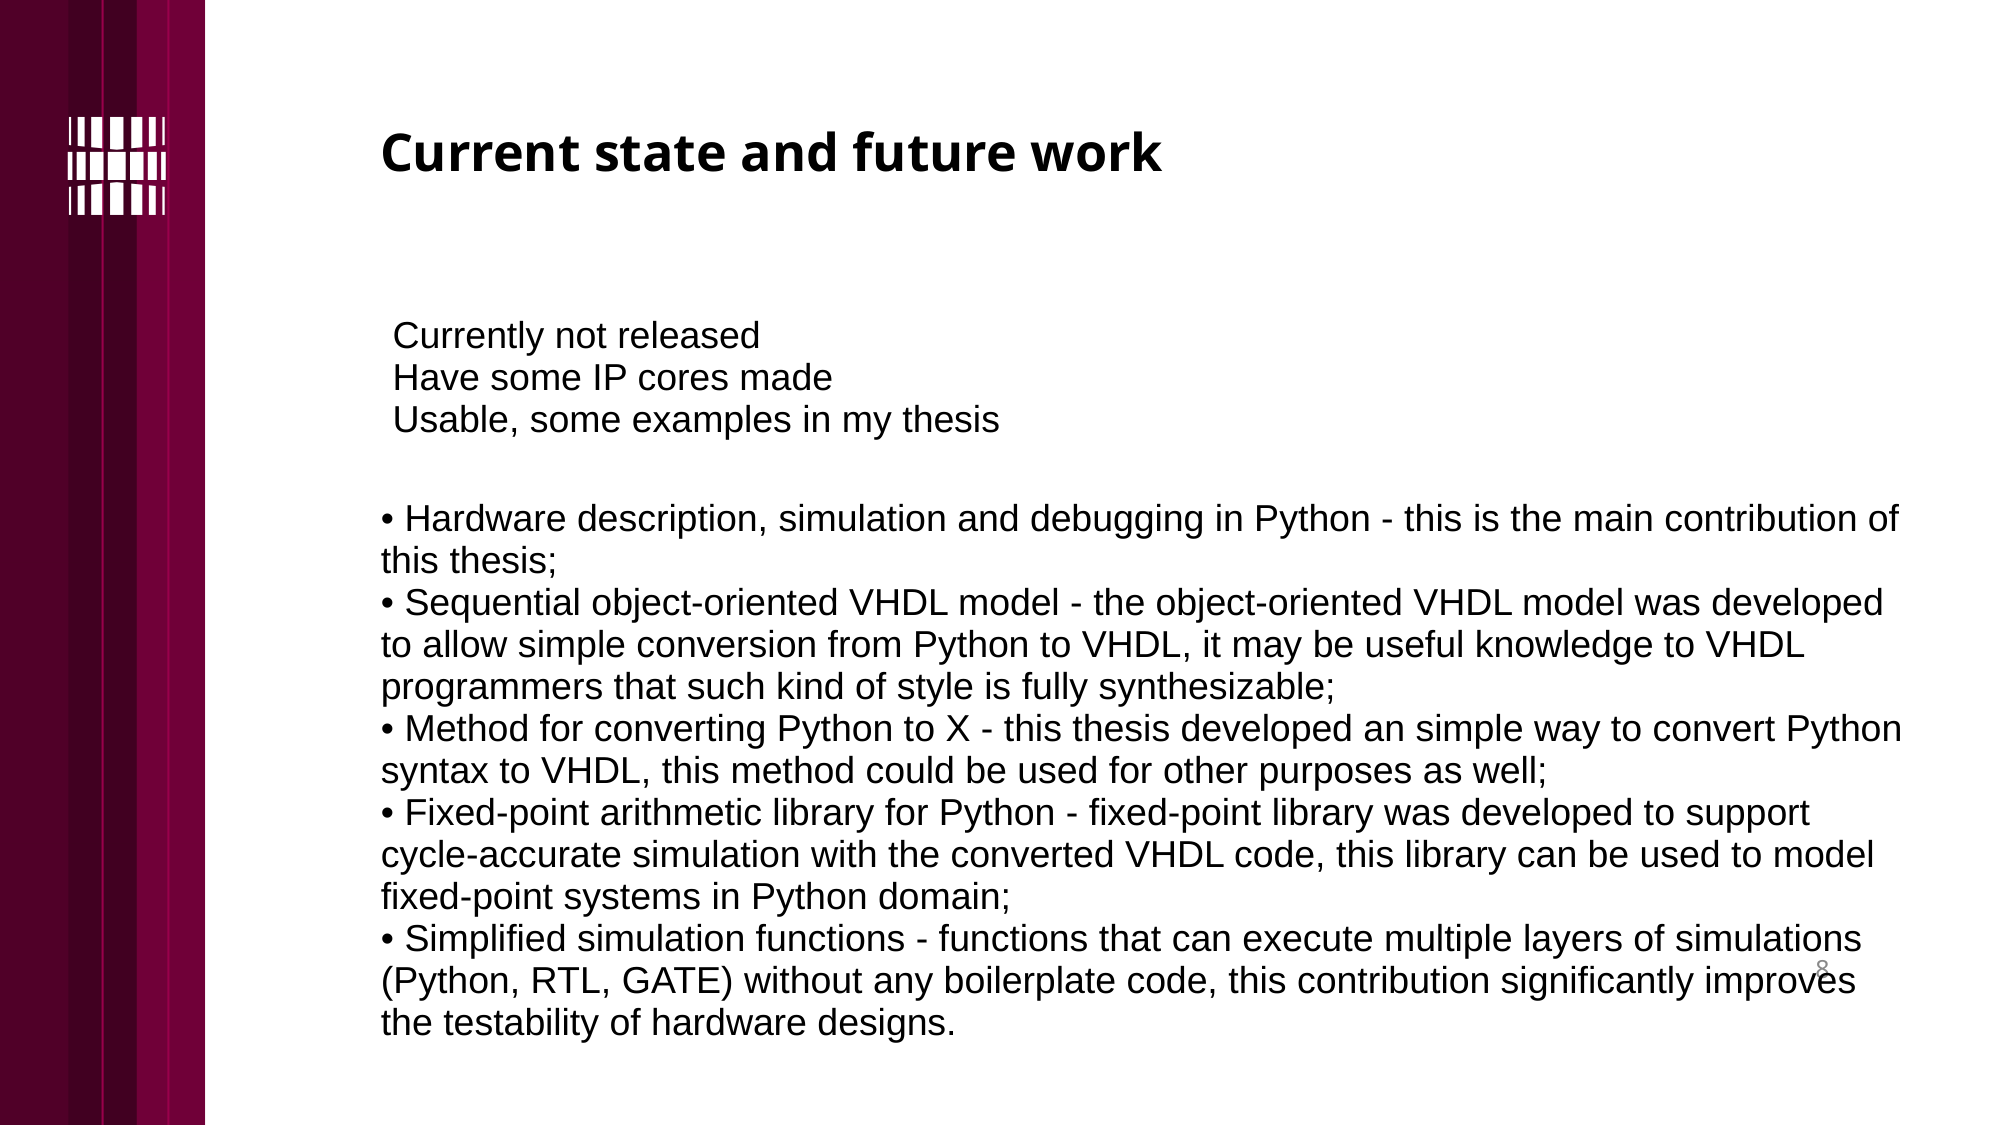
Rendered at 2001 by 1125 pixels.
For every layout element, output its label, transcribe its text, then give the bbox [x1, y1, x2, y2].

text_box • Hardware description, simulation and debugging in Python - this is the main contribution of this thesis; • Sequential object-oriented VHDL model - the object-oriented VHDL model was developed to allow simple conversion from Python to VHDL, it may be useful knowledge to VHDL programmers that such kind of style is fully synthesizable; • Method for converting Python to X - this thesis developed an simple way to convert Python syntax to VHDL, this method could be used for other purposes as well; • Fixed-point arithmetic library for Python - fixed-point library was developed to support cycle-accurate simulation with the converted VHDL code, this library can be used to model fixed-point systems in Python domain; • Simplified simulation functions - functions that can execute multiple layers of simulations (Python, RTL, GATE) without any boilerplate code, this contribution significantly improves the testability of hardware designs. [366, 490, 1919, 1052]
text_box Currently not released Have some IP cores made Usable, some examples in my thesis [377, 307, 1378, 490]
list Current state and future work [379, 119, 1827, 259]
